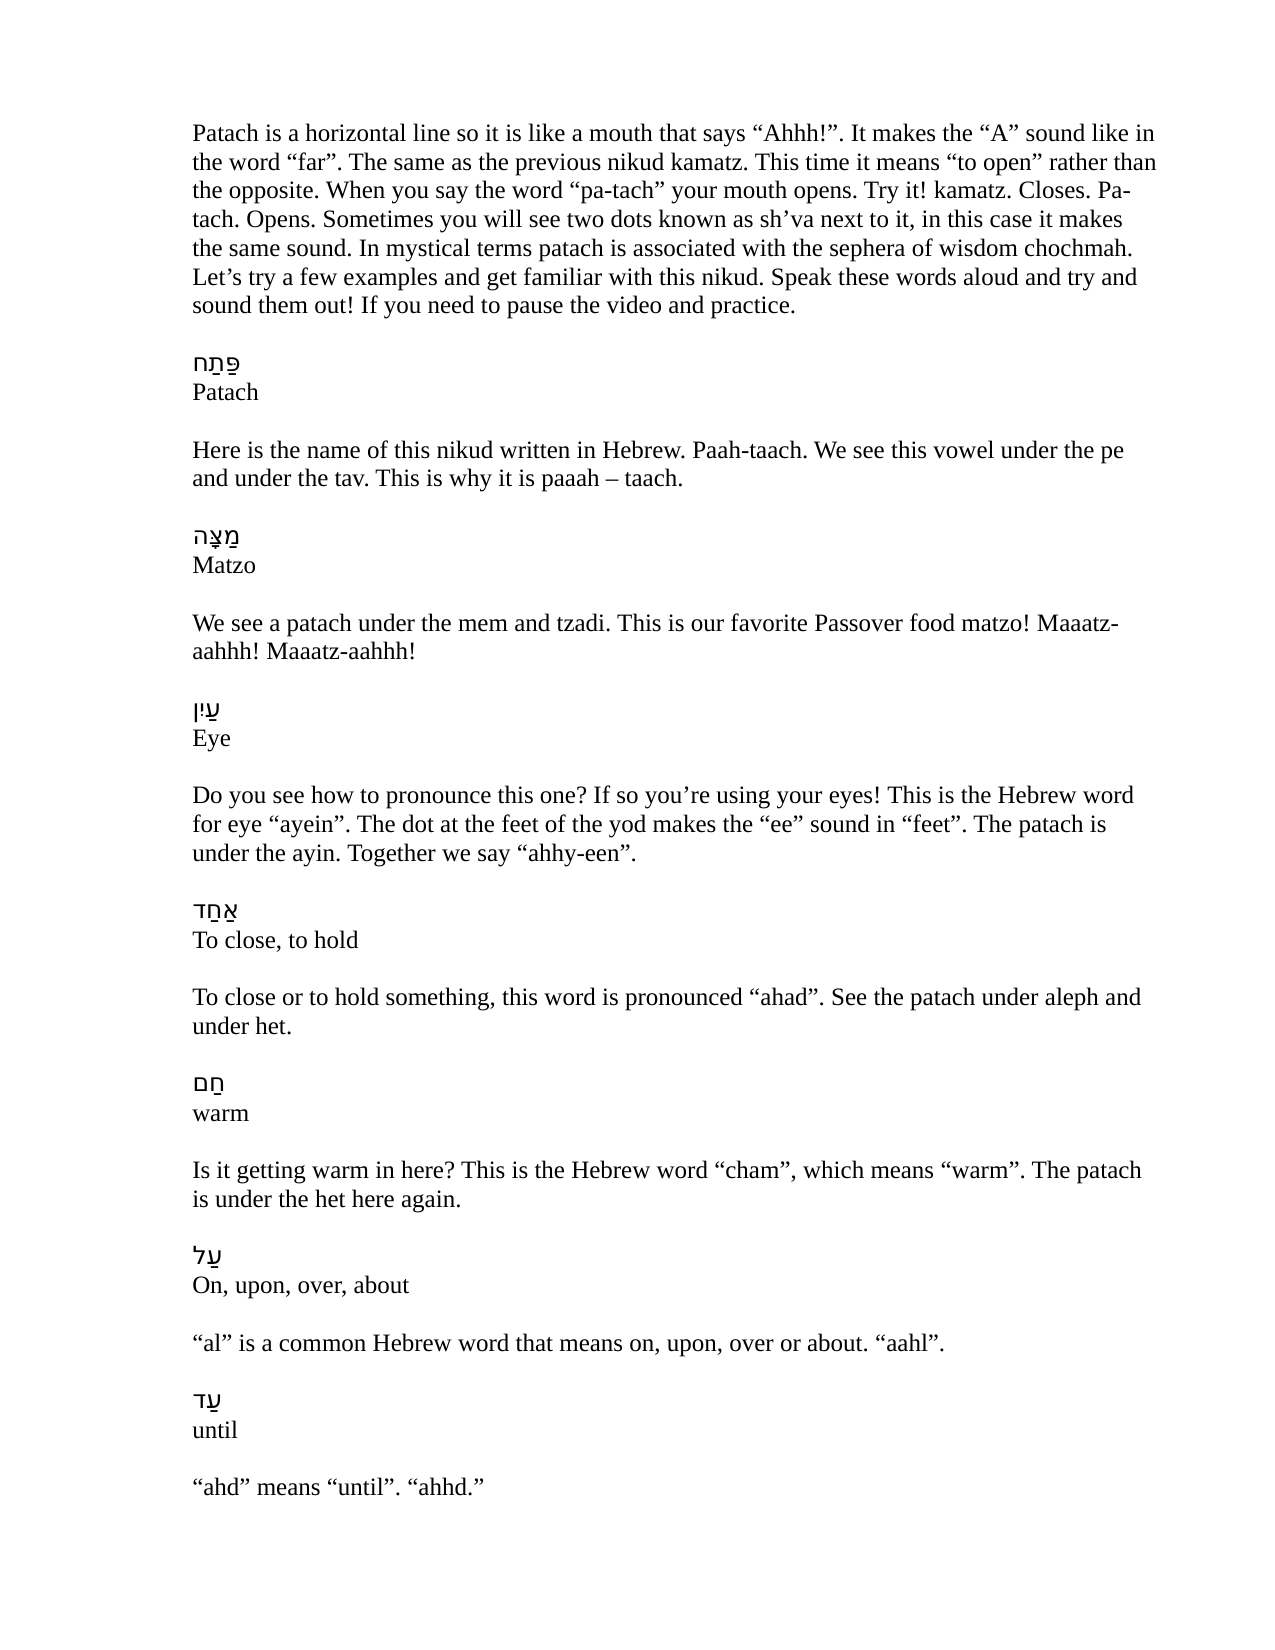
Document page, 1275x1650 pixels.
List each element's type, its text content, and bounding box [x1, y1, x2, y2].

text To close, to hold [192, 925, 1157, 953]
text To close or to hold something, this word is pronounced “ahad”. See the patach under aleph and under het. [192, 982, 1157, 1040]
text Patach is a horizontal line so it is like a mouth that says “Ahhh!”. It makes the “A” sound like in the word “far”. The same as the previous nikud kamatz. This time it means “to open” rather than the opposite. When you say the word “pa-tach” your mouth opens. Try it! kamatz. Closes. Pa-tach. Opens. Sometimes you will see two dots known as sh’va next to it, in this case it makes the same sound. In mystical terms patach is associated with the sephera of wisdom chochmah. Let’s try a few examples and get familiar with this nikud. Speak these words aloud and try and sound them out! If you need to pause the video and practice. [192, 118, 1157, 319]
text פַּתַח [192, 348, 1157, 377]
text Do you see how to pronounce this one? If so you’re using your eyes! This is the Hebrew word for eye “ayein”. The dot at the feet of the yod makes the “ee” sound in “feet”. The patach is under the ayin. Together we say “ahhy-een”. [192, 781, 1157, 867]
text “al” is a common Hebrew word that means on, upon, over or about. “aahl”. [192, 1328, 1157, 1357]
text מַצָּה [192, 521, 1157, 550]
text Patach [192, 377, 1157, 406]
text “ahd” means “until”. “ahhd.” [192, 1472, 1157, 1501]
text We see a patach under the mem and tzadi. This is our favorite Passover food matzo! Maaatz-aahhh! Maaatz-aahhh! [192, 608, 1157, 665]
text Is it getting warm in here? This is the Hebrew word “cham”, which means “warm”. The patach is under the het here again. [192, 1155, 1157, 1213]
text עַד [192, 1386, 1157, 1415]
text Matzo [192, 550, 1157, 579]
text עַל [192, 1241, 1157, 1271]
text Here is the name of this nikud written in Hebrew. Paah-taach. We see this vowel under the pe and under the tav. This is why it is paaah – taach. [192, 435, 1157, 492]
text עַיִן [192, 694, 1157, 723]
text On, upon, over, about [192, 1271, 1157, 1299]
text until [192, 1415, 1157, 1443]
text warm [192, 1098, 1157, 1126]
text חַם [192, 1068, 1157, 1098]
text אַחַד [192, 896, 1157, 925]
text Eye [192, 723, 1157, 752]
